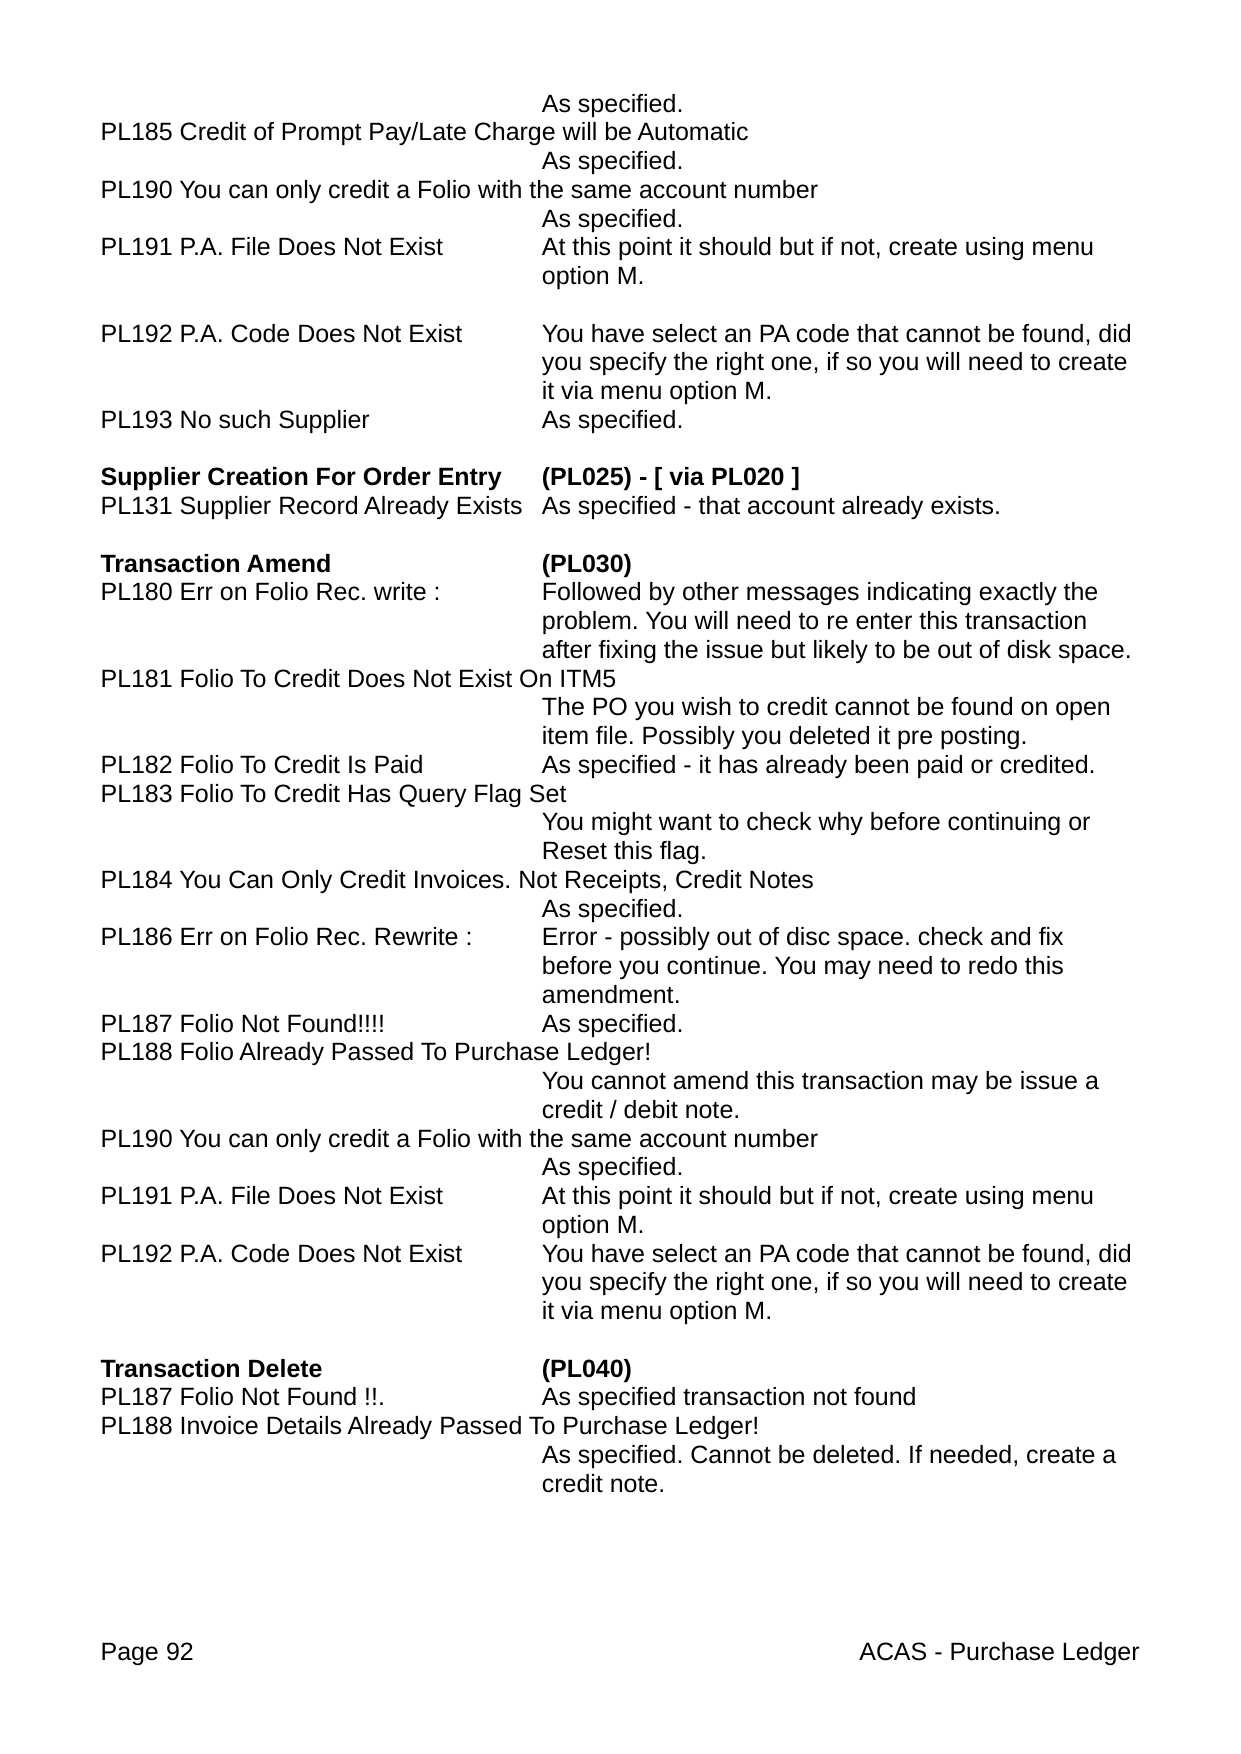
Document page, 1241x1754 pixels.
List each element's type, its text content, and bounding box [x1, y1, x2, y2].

text PL187 Folio Not Found!!!! As specified. [100, 1008, 1140, 1037]
text As specified. Cannot be deleted. If needed, create a [100, 1440, 1140, 1468]
text PL193 No such Supplier As specified. [100, 405, 1140, 433]
text You might want to check why before continuing or [100, 807, 1140, 836]
text As specified. [100, 1152, 1140, 1181]
text PL190 You can only credit a Folio with the same account number [100, 175, 1140, 203]
text option M. [100, 261, 1140, 290]
text it via menu option M. [100, 376, 1140, 405]
text PL190 You can only credit a Folio with the same account number [100, 1123, 1140, 1152]
text amendment. [100, 980, 1140, 1008]
text PL192 P.A. Code Does Not Exist You have select an PA code that cannot be found, did [100, 1238, 1140, 1267]
text PL187 Folio Not Found !!. As specified transaction not found [100, 1382, 1140, 1411]
text item file. Possibly you deleted it pre posting. [100, 721, 1140, 750]
text The PO you wish to credit cannot be found on open [100, 692, 1140, 721]
text As specified. [100, 88, 1140, 117]
text As specified. [100, 893, 1140, 922]
text before you continue. You may need to redo this [100, 951, 1140, 980]
text PL188 Folio Already Passed To Purchase Ledger! [100, 1037, 1140, 1066]
text credit / debit note. [100, 1095, 1140, 1123]
text it via menu option M. [100, 1296, 1140, 1325]
text after fixing the issue but likely to be out of disk space. [100, 635, 1140, 663]
text PL192 P.A. Code Does Not Exist You have select an PA code that cannot be found, did [100, 318, 1140, 347]
text problem. You will need to re enter this transaction [100, 606, 1140, 635]
text You cannot amend this transaction may be issue a [100, 1066, 1140, 1095]
text Reset this flag. [100, 836, 1140, 865]
text PL186 Err on Folio Rec. Rewrite : Error - possibly out of disc space. check and fix [100, 922, 1140, 951]
text you specify the right one, if so you will need to create [100, 1267, 1140, 1296]
text credit note. [100, 1468, 1140, 1497]
text PL182 Folio To Credit Is Paid As specified - it has already been paid or credited. [100, 750, 1140, 778]
text As specified. [100, 146, 1140, 175]
text PL180 Err on Folio Rec. write : Followed by other messages indicating exactly the [100, 577, 1140, 606]
text you specify the right one, if so you will need to create [100, 347, 1140, 376]
text PL181 Folio To Credit Does Not Exist On ITM5 [100, 663, 1140, 692]
text Transaction Delete (PL040) [100, 1353, 1140, 1382]
text option M. [100, 1210, 1140, 1238]
text PL131 Supplier Record Already Exists As specified - that account already exists. [100, 491, 1140, 520]
text PL185 Credit of Prompt Pay/Late Charge will be Automatic [100, 117, 1140, 146]
text PL188 Invoice Details Already Passed To Purchase Ledger! [100, 1411, 1140, 1440]
text PL183 Folio To Credit Has Query Flag Set [100, 778, 1140, 807]
text Transaction Amend (PL030) [100, 548, 1140, 577]
text PL191 P.A. File Does Not Exist At this point it should but if not, create using menu [100, 1181, 1140, 1210]
text As specified. [100, 203, 1140, 232]
text PL191 P.A. File Does Not Exist At this point it should but if not, create using menu [100, 232, 1140, 261]
text Supplier Creation For Order Entry (PL025) - [ via PL020 ] [100, 462, 1140, 491]
text PL184 You Can Only Credit Invoices. Not Receipts, Credit Notes [100, 865, 1140, 893]
